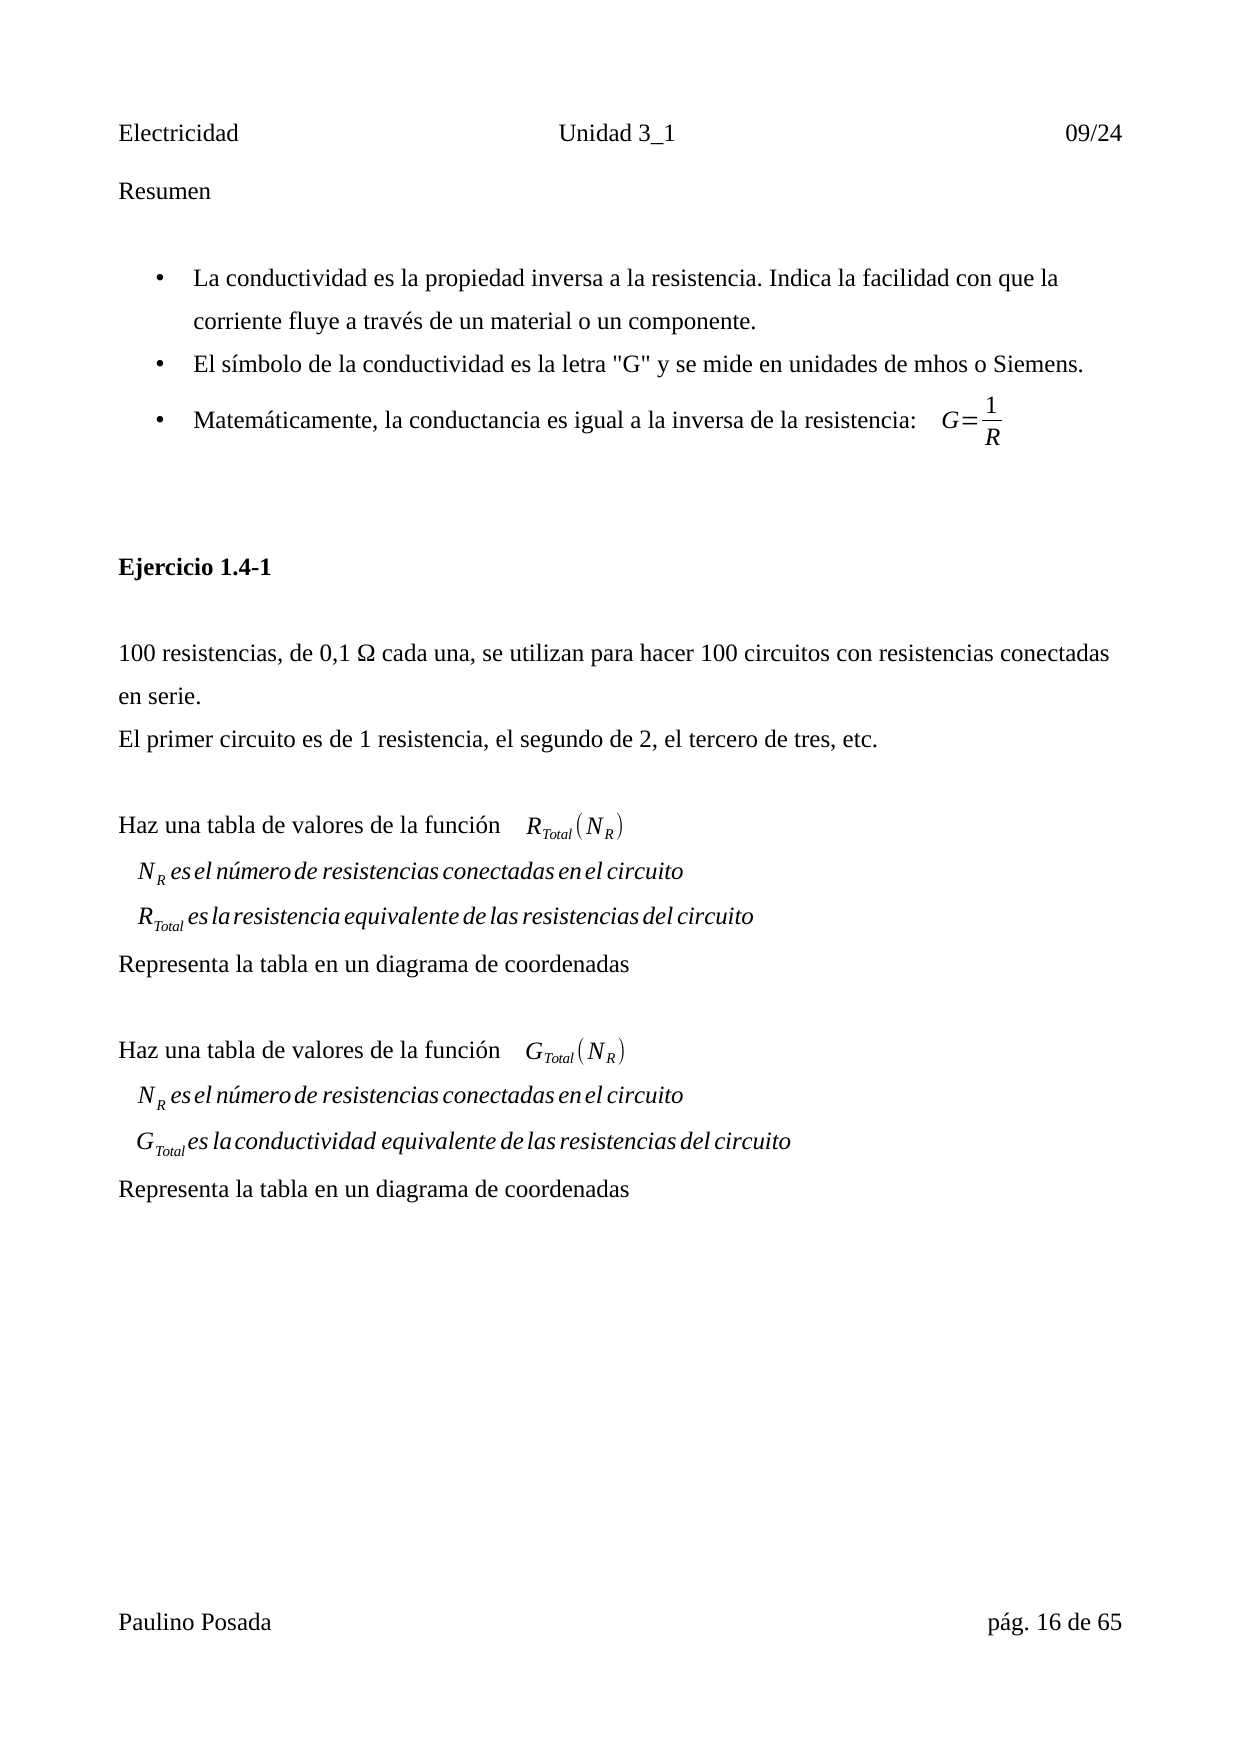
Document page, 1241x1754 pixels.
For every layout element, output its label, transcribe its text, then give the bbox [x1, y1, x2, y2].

text 100 resistencias, de 0,1 Ω cada una, se utilizan para hacer 100 circuitos con resistencias conectadas en serie. [118, 638, 1122, 710]
text Ejercicio 1.4-1 [118, 552, 1122, 580]
text El primer circuito es de 1 resistencia, el segundo de 2, el tercero de tres, etc. [118, 724, 1122, 753]
list El símbolo de la conductividad es la letra "G" y se mide en unidades de mhos o Siemens. [156, 349, 1122, 378]
text Representa la tabla en un diagrama de coordenadas [118, 949, 1122, 978]
list La conductividad es la propiedad inversa a la resistencia. Indica la facilidad con que la corriente fluye a través de un material o un componente. [156, 263, 1122, 334]
text Haz una tabla de valores de la función [118, 810, 1122, 843]
list Matemáticamente, la conductancia es igual a la inversa de la resistencia: [156, 392, 1122, 451]
text Resumen [118, 176, 1122, 205]
text Representa la tabla en un diagrama de coordenadas [118, 1174, 1122, 1202]
text Haz una tabla de valores de la función [118, 1035, 1122, 1068]
